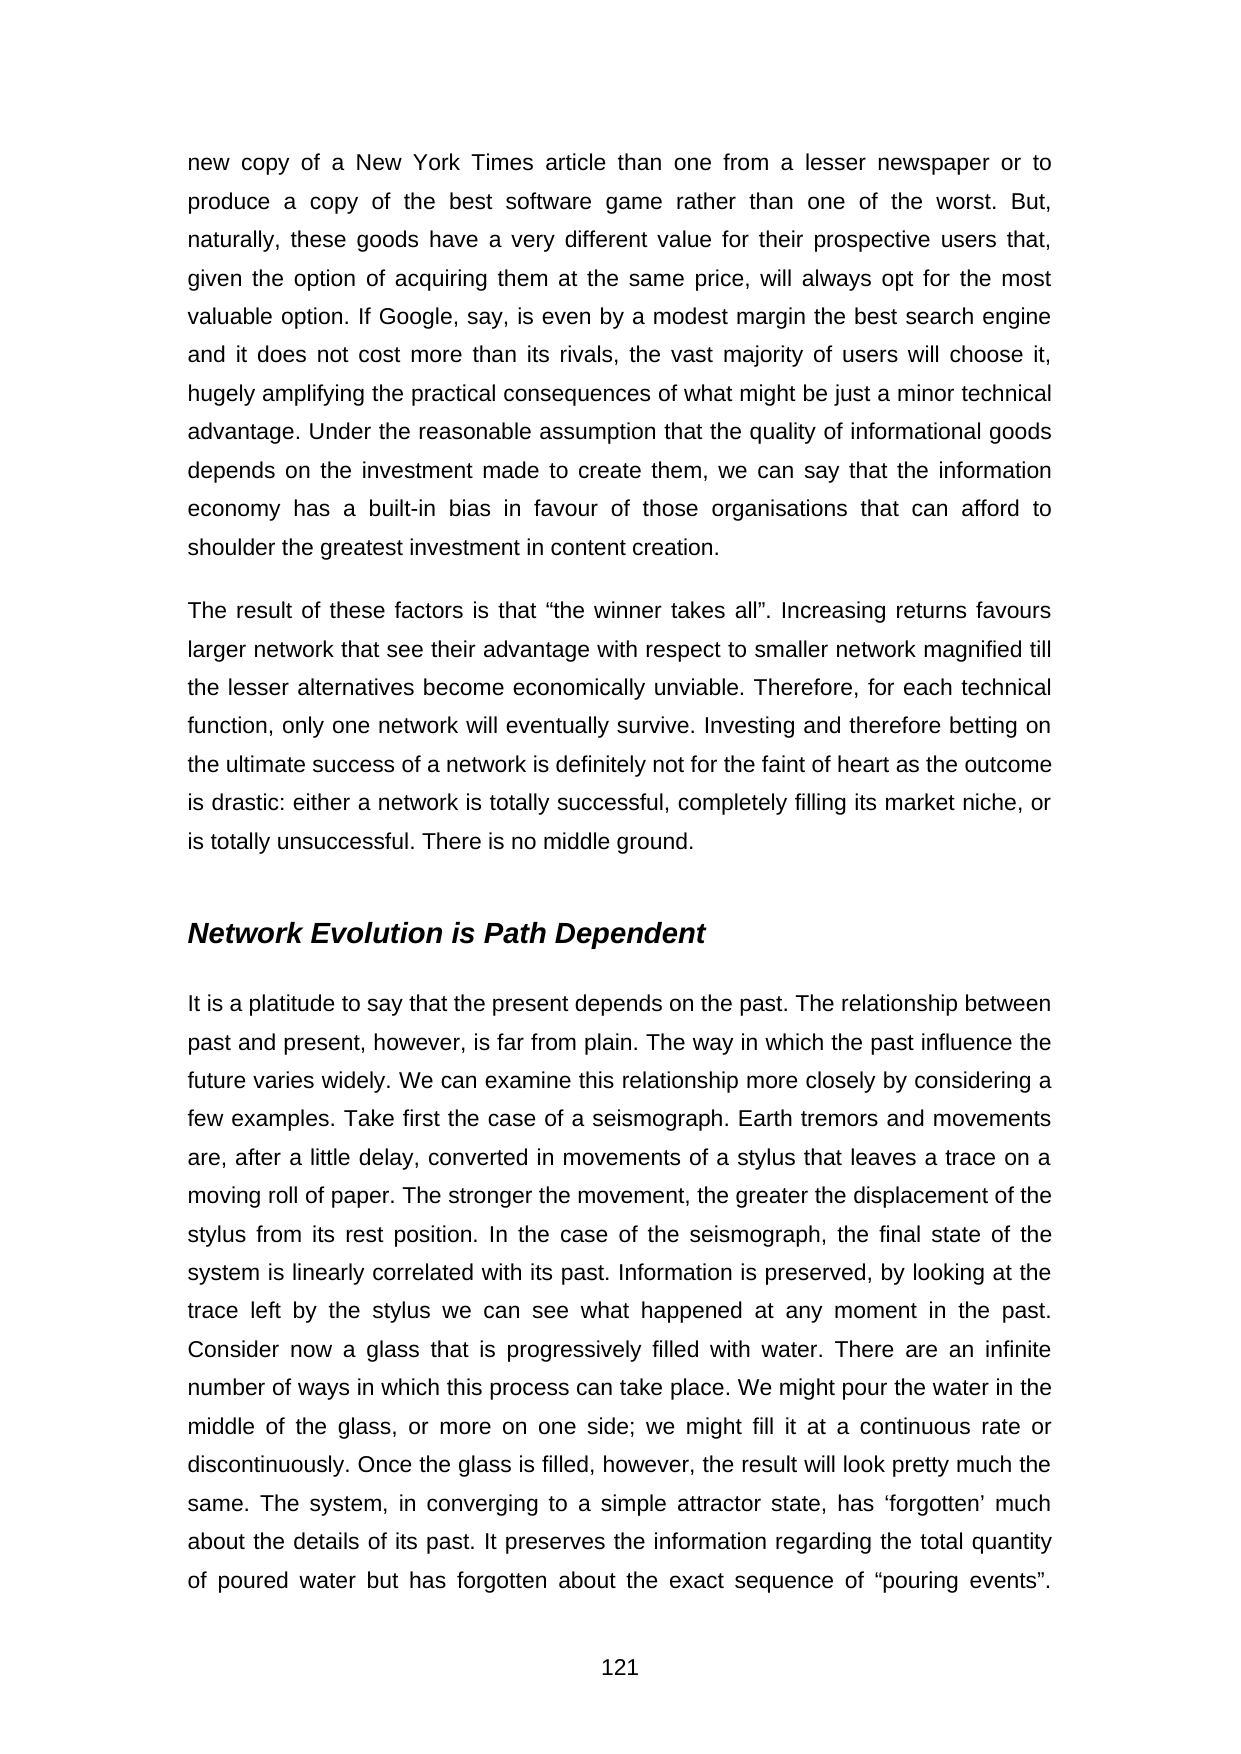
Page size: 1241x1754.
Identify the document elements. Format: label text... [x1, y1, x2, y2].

text The result of these factors is that “the winner takes all”. Increasing returns favours larger network that see their advantage with respect to smaller network magnified till the lesser alternatives become economically unviable. Therefore, for each technical function, only one network will eventually survive. Investing and therefore betting on the ultimate success of a network is definitely not for the faint of heart as the outcome is drastic: either a network is totally successful, completely filling its market niche, or is totally unsuccessful. There is no middle ground. [187, 598, 1053, 854]
text It is a platitude to say that the present depends on the past. The relationship between past and present, however, is far from plain. The way in which the past influence the future varies widely. We can examine this relationship more closely by considering a few examples. Take first the case of a seismograph. Earth tremors and movements are, after a little delay, converted in movements of a stylus that leaves a trace on a moving roll of paper. The stronger the movement, the greater the displacement of the stylus from its rest position. In the case of the seismograph, the final state of the system is linearly correlated with its past. Information is preserved, by looking at the trace left by the stylus we can see what happened at any moment in the past. Consider now a glass that is progressively filled with water. There are an infinite number of ways in which this process can take place. We might pour the water in the middle of the glass, or more on one side; we might fill it at a continuous rate or discontinuously. Once the glass is filled, however, the result will look pretty much the same. The system, in converging to a simple attractor state, has ‘forgotten’ much about the details of its past. It preserves the information regarding the total quantity of poured water but has forgotten about the exact sequence of “pouring events”. [187, 991, 1053, 1593]
text new copy of a New York Times article than one from a lesser newspaper or to produce a copy of the best software game rather than one of the worst. But, naturally, these goods have a very different value for their prospective users that, given the option of acquiring them at the same price, will always opt for the most valuable option. If Google, say, is even by a modest margin the best search engine and it does not cost more than its rivals, the vast majority of users will choose it, hugely amplifying the practical consequences of what might be just a minor technical advantage. Under the reasonable assumption that the quality of informational goods depends on the investment made to create them, we can say that the information economy has a built-in bias in favour of those organisations that can afford to shoulder the greatest investment in content creation. [187, 150, 1053, 560]
subtitle Network Evolution is Path Dependent [187, 917, 1053, 949]
